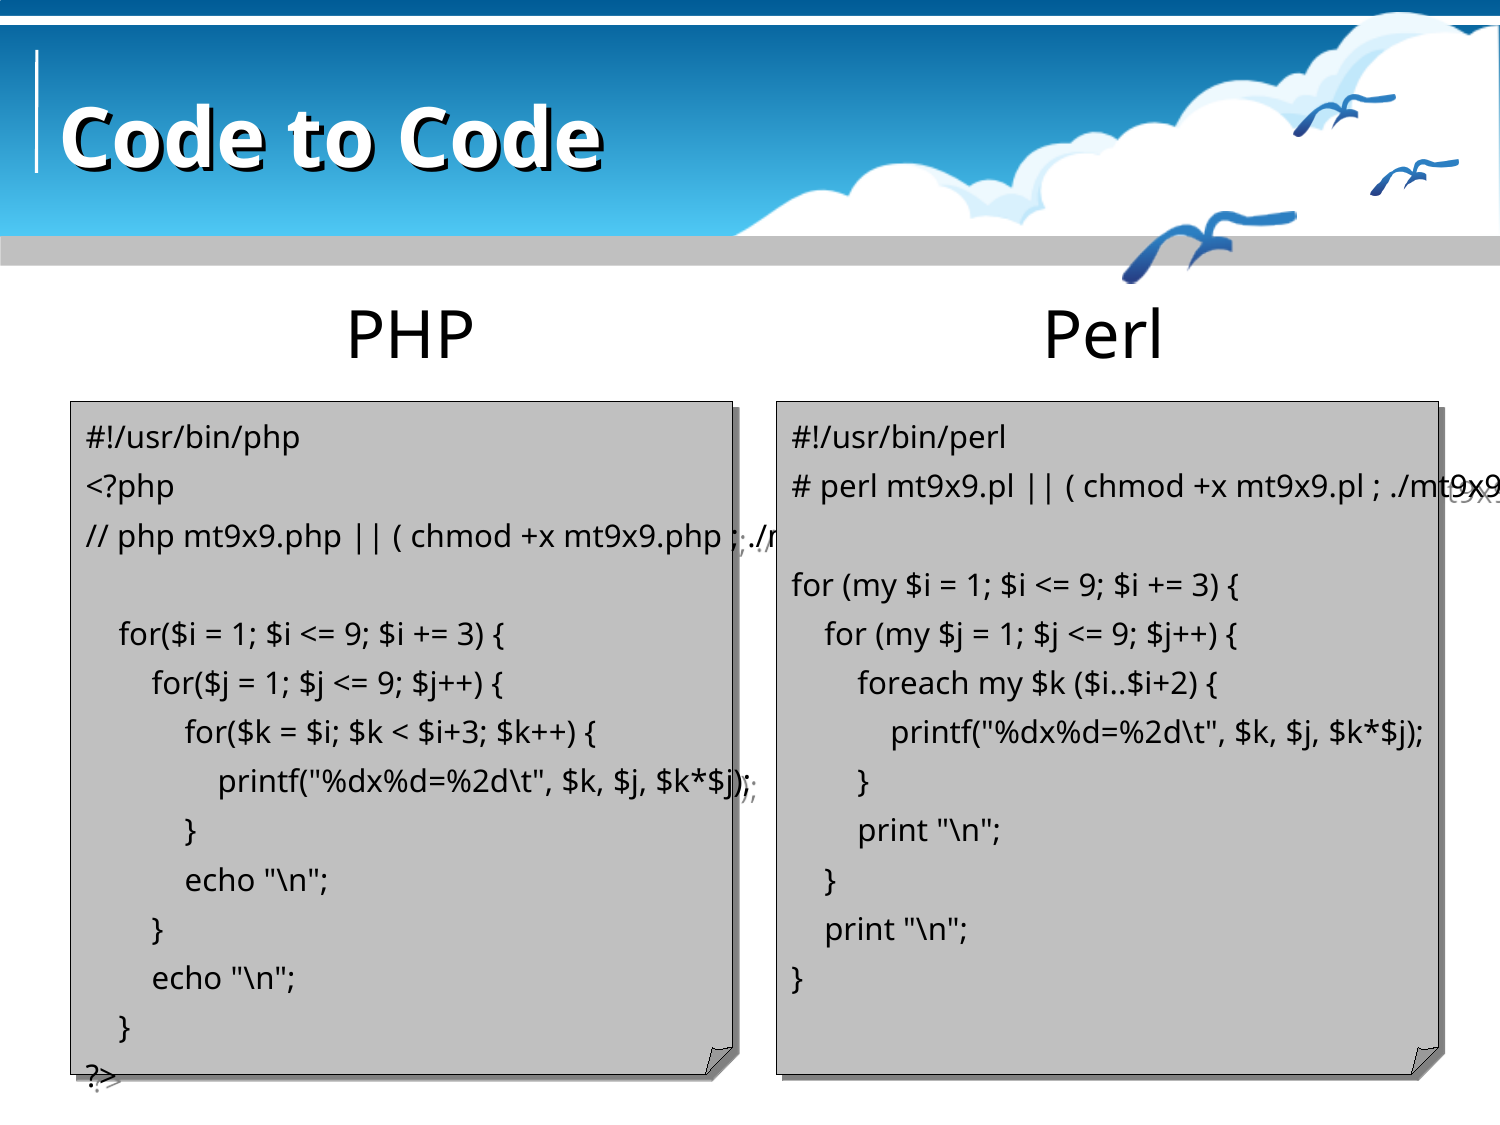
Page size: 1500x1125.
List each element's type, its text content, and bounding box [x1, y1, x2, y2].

text_box #!/usr/bin/perl # perl mt9x9.pl || ( chmod +x mt9x9.pl ; ./mt9x9.pl ) for (my $i = 1; $i <= 9; $i += 3) { for (my $j = 1; $j <= 9; $j++) { foreach my $k ($i..$i+2) { printf("%dx%d=%2d\t", $k, $j, $k*$j); } print "\n"; } print "\n"; } [776, 401, 1439, 1075]
picture [730, 12, 1500, 283]
text_box #!/usr/bin/php <?php // php mt9x9.php || ( chmod +x mt9x9.php ; ./mt9x9.php ) for($i = 1; $i <= 9; $i += 3) { for($j = 1; $j <= 9; $j++) { for($k = $i; $k < $i+3; $k++) { printf("%dx%d=%2d\t", $k, $j, $k*$j); } echo "\n"; } echo "\n"; } ?> [70, 401, 733, 1075]
text_box PHP [330, 283, 603, 388]
text_box Perl [1027, 283, 1300, 388]
title Code to Code [59, 86, 1465, 186]
